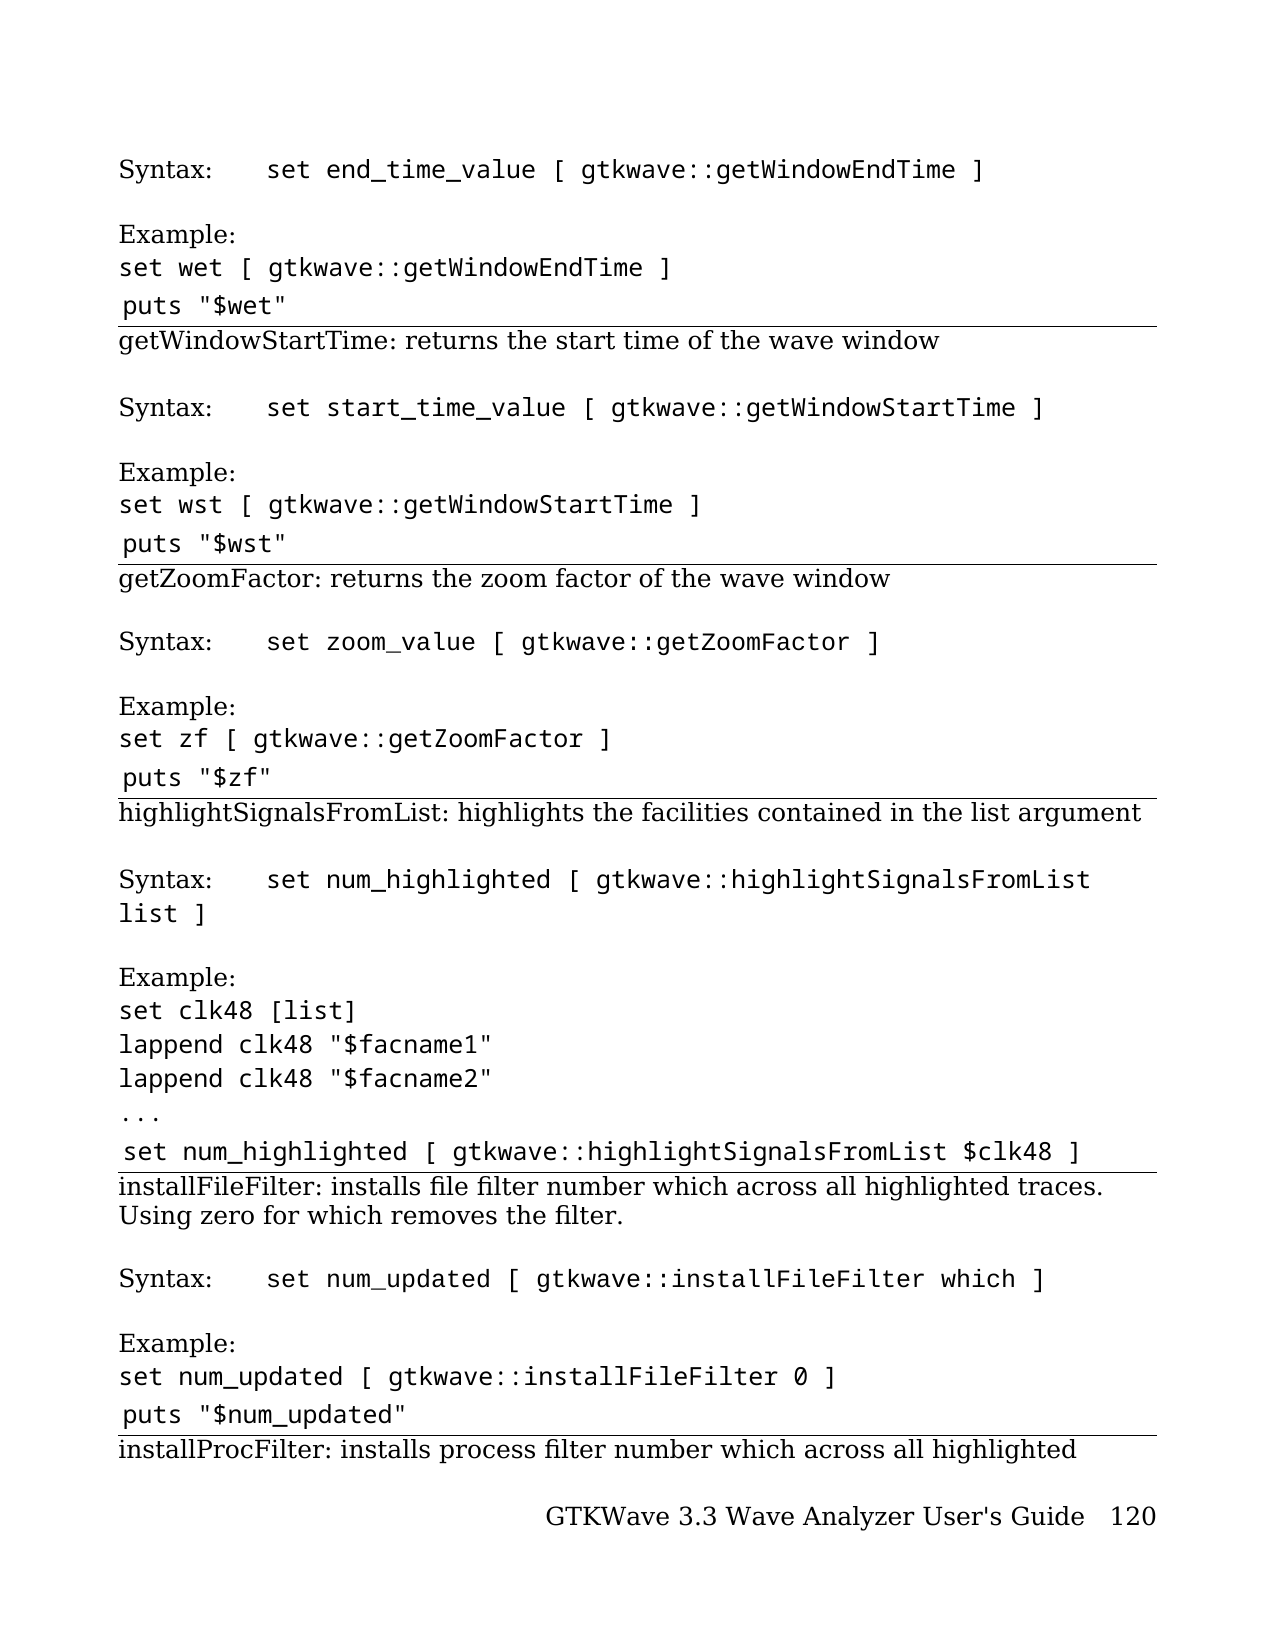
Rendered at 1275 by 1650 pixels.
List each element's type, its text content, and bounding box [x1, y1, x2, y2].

text Example: [118, 963, 1157, 993]
text puts "$num_updated" [118, 1392, 1157, 1435]
text installFileFilter: installs file filter number which across all highlighted traces. Using zero for which removes the filter. [118, 1173, 1157, 1230]
text Syntax: set start_time_value [ gtkwave::getWindowStartTime ] [118, 390, 1157, 424]
text lappend clk48 "$facname1" [118, 1027, 1157, 1061]
text Example: [118, 692, 1157, 721]
text installProcFilter: installs process filter number which across all highlighted [118, 1436, 1157, 1464]
text puts "$wst" [118, 521, 1157, 564]
text Example: [118, 220, 1157, 249]
text set wet [ gtkwave::getWindowEndTime ] [118, 249, 1157, 283]
text highlightSignalsFromList: highlights the facilities contained in the list argument [118, 799, 1157, 827]
text Syntax: set end_time_value [ gtkwave::getWindowEndTime ] [118, 152, 1157, 186]
text Example: [118, 458, 1157, 487]
text Example: [118, 1329, 1157, 1358]
text Syntax: set zoom_value [ gtkwave::getZoomFactor ] [118, 627, 1157, 658]
text puts "$wet" [118, 283, 1157, 326]
text lappend clk48 "$facname2" [118, 1061, 1157, 1095]
text ... [118, 1095, 1157, 1129]
text getWindowStartTime: returns the start time of the wave window [118, 327, 1157, 356]
text puts "$zf" [118, 755, 1157, 798]
text Syntax: set num_updated [ gtkwave::installFileFilter which ] [118, 1264, 1157, 1295]
text set num_updated [ gtkwave::installFileFilter 0 ] [118, 1358, 1157, 1392]
text getZoomFactor: returns the zoom factor of the wave window [118, 565, 1157, 593]
text set zf [ gtkwave::getZoomFactor ] [118, 721, 1157, 755]
text set wst [ gtkwave::getWindowStartTime ] [118, 487, 1157, 521]
text set clk48 [list] [118, 993, 1157, 1027]
text set num_highlighted [ gtkwave::highlightSignalsFromList $clk48 ] [118, 1129, 1157, 1172]
text Syntax: set num_highlighted [ gtkwave::highlightSignalsFromList list ] [118, 861, 1157, 929]
